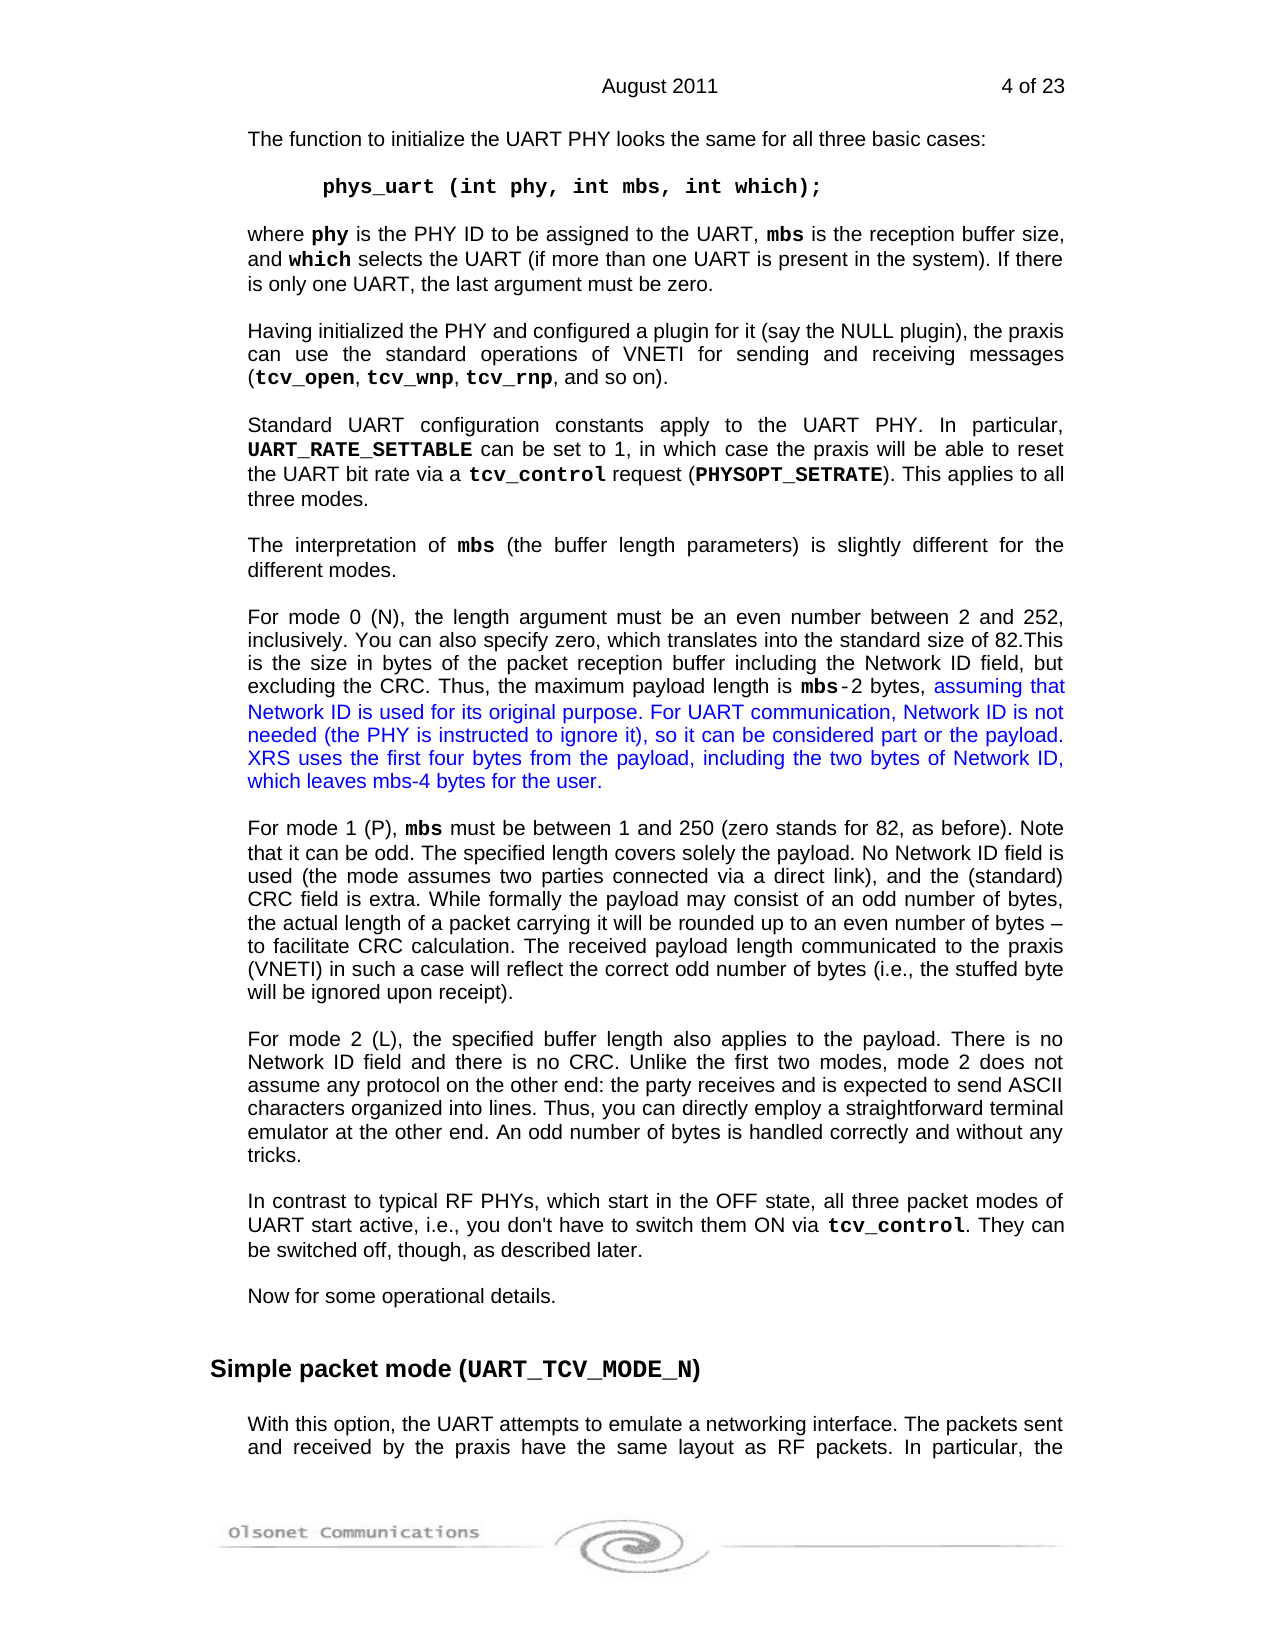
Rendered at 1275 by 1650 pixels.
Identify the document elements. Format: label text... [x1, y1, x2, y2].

text The interpretation of mbs (the buffer length parameters) is slightly different for the different modes. [247, 534, 1065, 582]
text For mode 1 (P), mbs must be between 1 and 250 (zero stands for 82, as before). Note that it can be odd. The specified length covers solely the payload. No Network ID field is used (the mode assumes two parties connected via a direct link), and the (standard) CRC field is extra. While formally the payload may consist of an odd number of bytes, the actual length of a packet carrying it will be rounded up to an even number of bytes – to facilitate CRC calculation. The received payload length communicated to the praxis (VNETI) in such a case will reflect the correct odd number of bytes (i.e., the stuffed byte will be ignored upon receipt). [247, 816, 1065, 1004]
text For mode 0 (N), the length argument must be an even number between 2 and 252, inclusively. You can also specify zero, which translates into the standard size of 82.This is the size in bytes of the packet reception buffer including the Network ID field, but excluding the CRC. Thus, the maximum payload length is mbs-2 bytes, assuming that Network ID is used for its original purpose. For UART communication, Network ID is not needed (the PHY is instructed to ignore it), so it can be considered part or the payload. XRS uses the first four bytes from the payload, including the two bytes of Network ID, which leaves mbs-4 bytes for the user. [247, 605, 1065, 793]
text where phy is the PHY ID to be assigned to the UART, mbs is the reception buffer size, and which selects the UART (if more than one UART is present in the system). If there is only one UART, the last argument must be zero. [247, 222, 1065, 296]
text Standard UART configuration constants apply to the UART PHY. In particular, UART_RATE_SETTABLE can be set to 1, in which case the praxis will be able to reset the UART bit rate via a tcv_control request (PHYSOPT_SETRATE). This applies to all three modes. [247, 414, 1065, 511]
text With this option, the UART attempts to emulate a networking interface. The packets sent and received by the praxis have the same layout as RF packets. In particular, the [247, 1412, 1065, 1459]
subtitle Simple packet mode (UART_TCV_MODE_N) [210, 1354, 1065, 1384]
text Now for some operational details. [247, 1285, 1065, 1308]
text Having initialized the PHY and configured a plugin for it (say the NULL plugin), the praxis can use the standard operations of VNETI for sending and receiving messages (tcv_open, tcv_wnp, tcv_rnp, and so on). [247, 319, 1065, 391]
text phys_uart (int phy, int mbs, int which); [247, 174, 1065, 199]
text In contrast to typical RF PHYs, which start in the OFF state, all three packet modes of UART start active, i.e., you don't have to switch them ON via tcv_control. They can be switched off, though, as described later. [247, 1190, 1065, 1261]
text For mode 2 (L), the specified buffer length also applies to the payload. There is no Network ID field and there is no CRC. Unlike the first two modes, mode 2 does not assume any protocol on the other end: the party receives and is expected to send ASCII characters organized into lines. Thus, you can directly employ a straightforward terminal emulator at the other end. An odd number of bytes is handled correctly and without any tricks. [247, 1027, 1065, 1167]
picture [210, 1504, 1065, 1596]
text The function to initialize the UART PHY looks the same for all three basic cases: [247, 128, 1065, 151]
